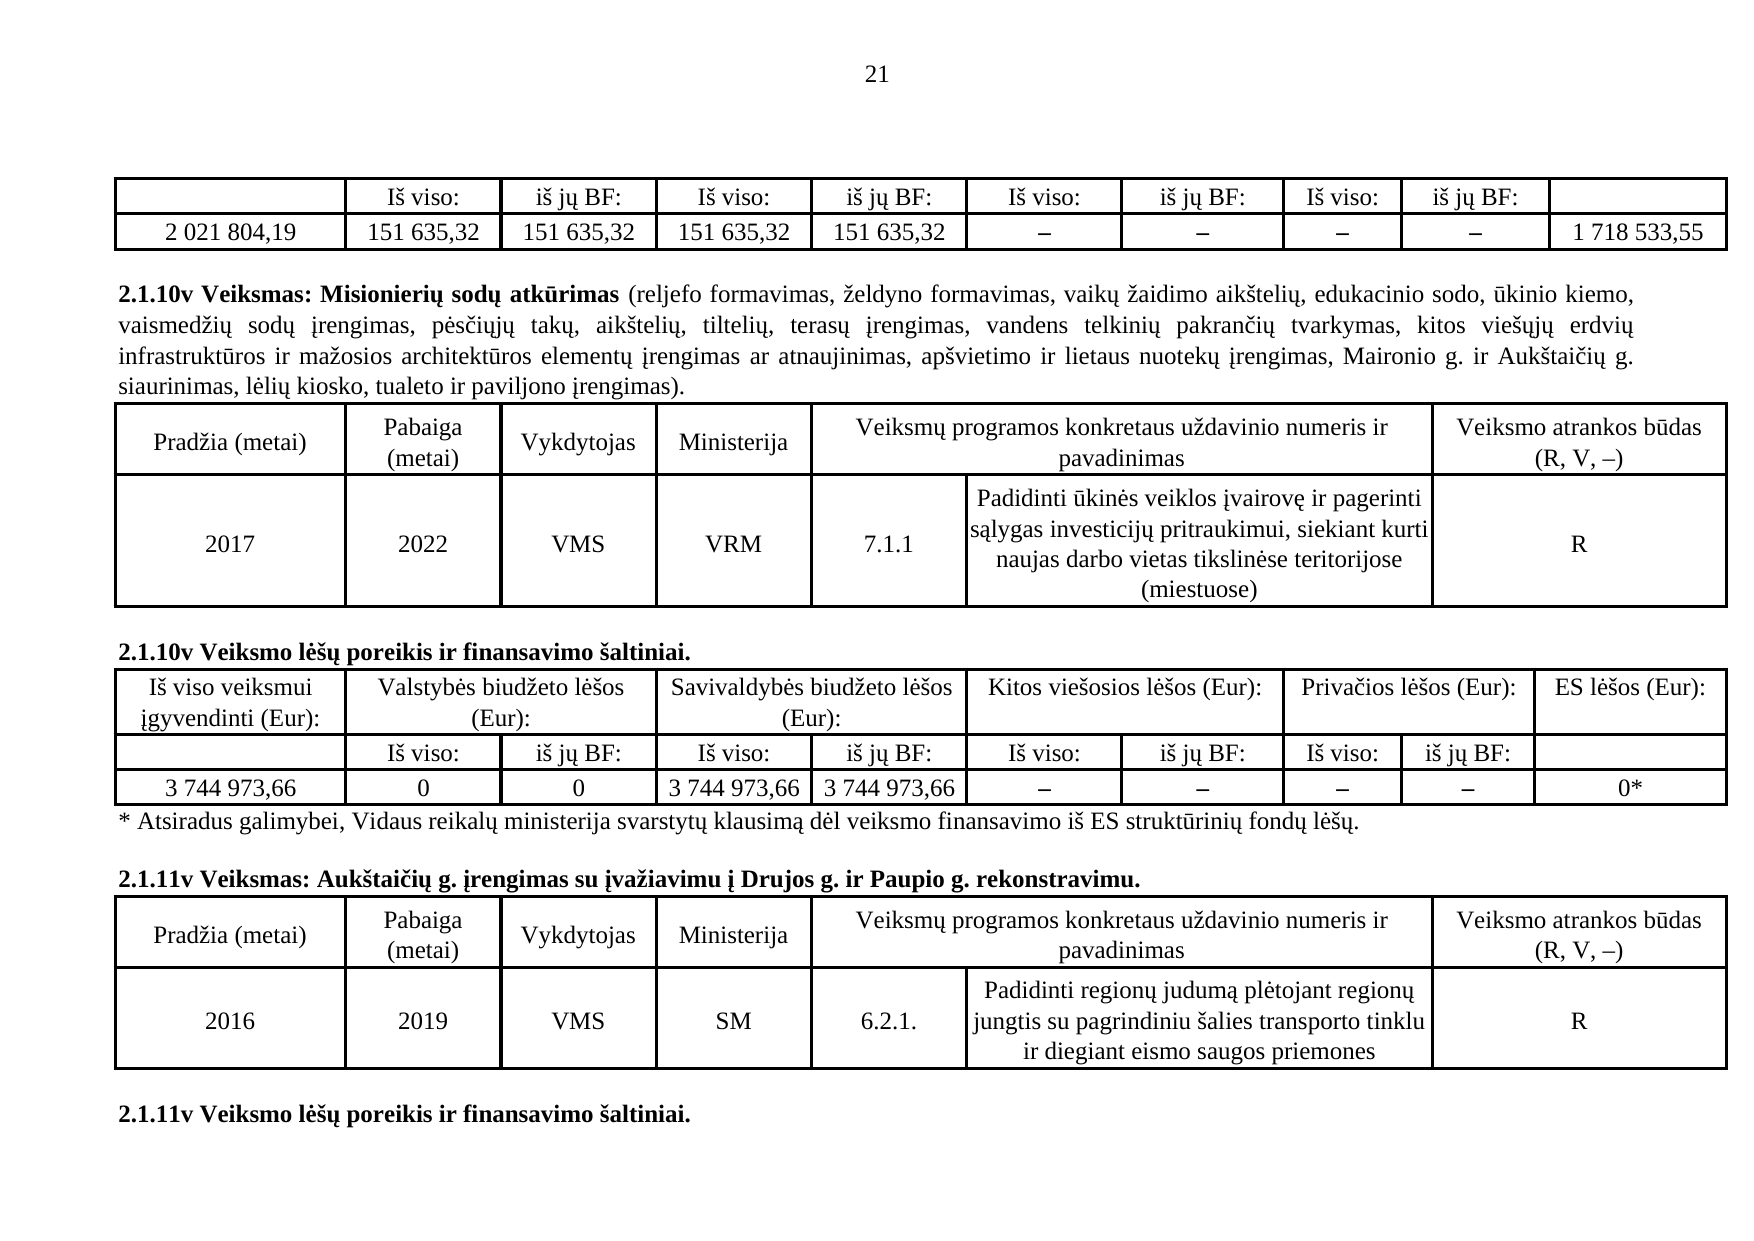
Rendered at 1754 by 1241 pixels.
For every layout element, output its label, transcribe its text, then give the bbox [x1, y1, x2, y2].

table_cell 0* [1536, 771, 1725, 803]
table_cell 151 635,32 [347, 215, 499, 247]
table_cell – [1403, 215, 1548, 247]
table_cell 1 718 533,55 [1551, 215, 1725, 247]
text 2.1.10v Veiksmas: Misionierių sodų atkūrimas (reljefo formavimas, želdyno formavimas, vaikų žaidimo aikštelių, edukacinio sodo, ūkinio kiemo, vaismedžių sodų įrengimas, pėsčiųjų takų, aikštelių, tiltelių, terasų įrengimas, vandens telkinių pakrančių tvarkymas, kitos viešųjų erdvių infrastruktūros ir mažosios architektūros elementų įrengimas ar atnaujinimas, apšvietimo ir lietaus nuotekų įrengimas, Maironio g. ir Aukštaičių g. siaurinimas, lėlių kiosko, tualeto ir paviljono įrengimas). [118, 279, 1636, 400]
table_cell 6.2.1. [813, 969, 965, 1067]
table_cell iš jų BF: [813, 180, 965, 212]
table_cell 7.1.1 [813, 476, 965, 605]
table_cell Padidinti ūkinės veiklos įvairovę ir pagerinti sąlygas investicijų pritraukimui, siekiant kurti naujas darbo vietas tikslinėse teritorijose (miestuose) [968, 476, 1431, 605]
table_header Pabaiga (metai) [347, 405, 499, 473]
table_cell – [1123, 215, 1282, 247]
table_header Privačios lėšos (Eur): [1285, 671, 1533, 733]
table_cell iš jų BF: [1403, 180, 1548, 212]
table_cell – [1285, 771, 1400, 803]
table_cell 3 744 973,66 [117, 771, 344, 803]
table_cell Iš viso: [347, 736, 499, 768]
table_cell Iš viso: [968, 180, 1120, 212]
table_cell [117, 180, 344, 212]
table_header Pradžia (metai) [117, 898, 344, 966]
table_cell 151 635,32 [503, 215, 655, 247]
table_cell – [968, 215, 1120, 247]
table_cell iš jų BF: [813, 736, 965, 768]
table_cell 2017 [117, 476, 344, 605]
table_header Pradžia (metai) [117, 405, 344, 473]
table_cell VRM [658, 476, 810, 605]
table_cell R [1434, 476, 1725, 605]
table_cell – [1403, 771, 1533, 803]
table_cell iš jų BF: [503, 736, 655, 768]
table_cell – [968, 771, 1120, 803]
table_header Valstybės biudžeto lėšos (Eur): [347, 671, 655, 733]
table_cell Iš viso: [347, 180, 499, 212]
table_cell 2 021 804,19 [117, 215, 344, 247]
table_cell Padidinti regionų judumą plėtojant regionų jungtis su pagrindiniu šalies transporto tinklu ir diegiant eismo saugos priemones [968, 969, 1431, 1067]
text 2.1.11v Veiksmo lėšų poreikis ir finansavimo šaltiniai. [118, 1099, 1636, 1127]
table_cell 0 [347, 771, 499, 803]
table_cell 2022 [347, 476, 499, 605]
table_cell – [1285, 215, 1400, 247]
table_header Vykdytojas [503, 898, 655, 966]
table_cell – [1123, 771, 1282, 803]
table_header Kitos viešosios lėšos (Eur): [968, 671, 1282, 733]
table_cell SM [658, 969, 810, 1067]
table_cell 2019 [347, 969, 499, 1067]
table_header Ministerija [658, 898, 810, 966]
table_cell Iš viso: [968, 736, 1120, 768]
text 2.1.10v Veiksmo lėšų poreikis ir finansavimo šaltiniai. [118, 637, 1636, 666]
table_cell [117, 736, 344, 768]
text 2.1.11v Veiksmas: Aukštaičių g. įrengimas su įvažiavimu į Drujos g. ir Paupio g. rekonstravimu. [118, 864, 1636, 893]
table_header Savivaldybės biudžeto lėšos (Eur): [658, 671, 965, 733]
table_header Pabaiga (metai) [347, 898, 499, 966]
table_header Veiksmo atrankos būdas (R, V, –) [1434, 405, 1725, 473]
table_cell Iš viso: [1285, 180, 1400, 212]
text * Atsiradus galimybei, Vidaus reikalų ministerija svarstytų klausimą dėl veiksmo finansavimo iš ES struktūrinių fondų lėšų. [118, 806, 1636, 835]
table_cell iš jų BF: [503, 180, 655, 212]
table_header Veiksmų programos konkretaus uždavinio numeris ir pavadinimas [813, 898, 1431, 966]
table_header ES lėšos (Eur): [1536, 671, 1725, 733]
table_header Veiksmų programos konkretaus uždavinio numeris ir pavadinimas [813, 405, 1431, 473]
table_header Veiksmo atrankos būdas (R, V, –) [1434, 898, 1725, 966]
table_cell iš jų BF: [1123, 180, 1282, 212]
table_cell 2016 [117, 969, 344, 1067]
table_cell Iš viso: [658, 736, 810, 768]
table_cell 151 635,32 [813, 215, 965, 247]
table_cell VMS [503, 969, 655, 1067]
table_header Iš viso veiksmui įgyvendinti (Eur): [117, 671, 344, 733]
table_header Vykdytojas [503, 405, 655, 473]
table_cell [1536, 736, 1725, 768]
table_cell 3 744 973,66 [813, 771, 965, 803]
table_cell iš jų BF: [1123, 736, 1282, 768]
table_header Ministerija [658, 405, 810, 473]
table_cell Iš viso: [658, 180, 810, 212]
table_cell R [1434, 969, 1725, 1067]
table_cell 151 635,32 [658, 215, 810, 247]
table_cell 3 744 973,66 [658, 771, 810, 803]
table_cell [1551, 180, 1725, 212]
table_cell VMS [503, 476, 655, 605]
table_cell iš jų BF: [1403, 736, 1533, 768]
table_cell 0 [503, 771, 655, 803]
table_cell Iš viso: [1285, 736, 1400, 768]
